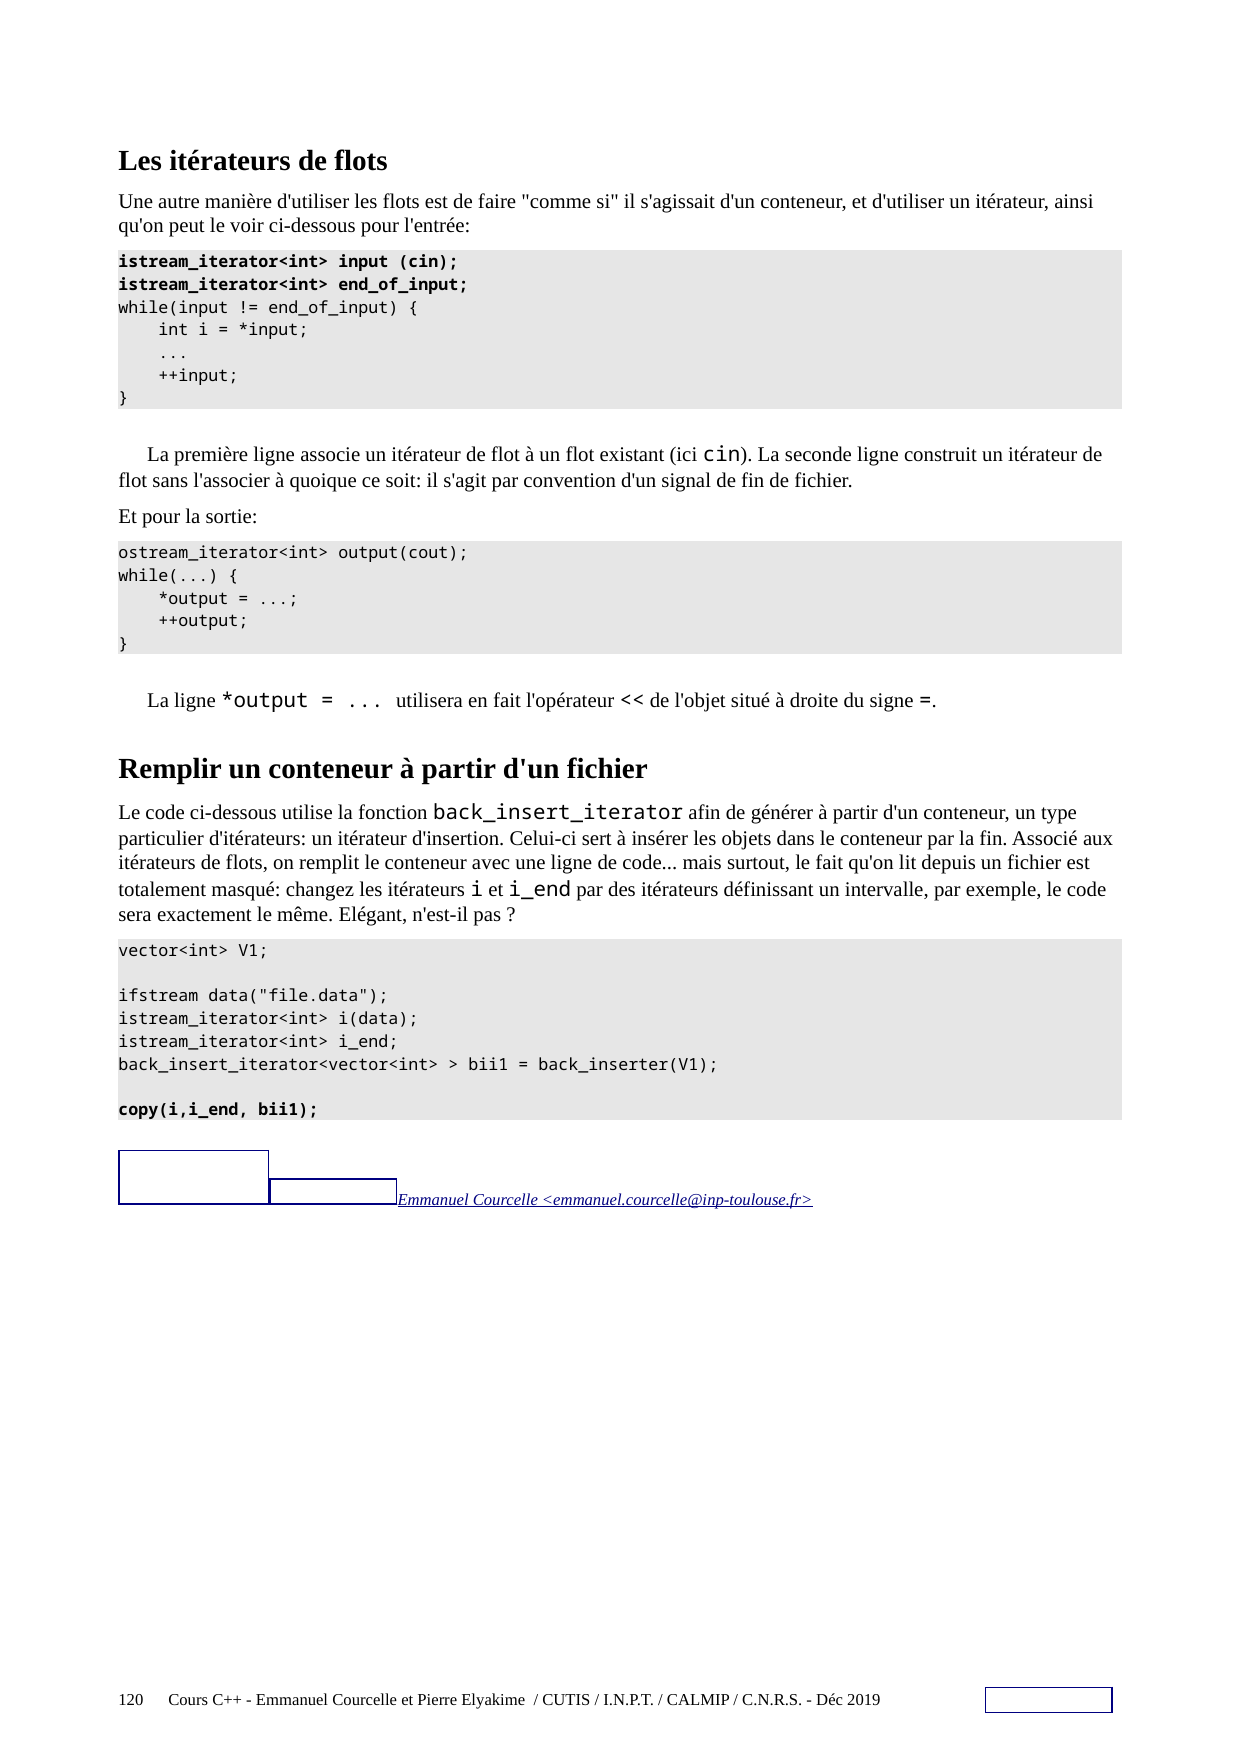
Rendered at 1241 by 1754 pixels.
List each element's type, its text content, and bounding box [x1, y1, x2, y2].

text ++output; [118, 609, 1122, 632]
text Une autre manière d'utiliser les flots est de faire "comme si" il s'agissait d'un conteneur, et d'utiliser un itérateur, ainsi qu'on peut le voir ci-dessous pour l'entrée: [118, 189, 1122, 237]
subtitle Les itérateurs de flots [118, 143, 1122, 177]
text while(...) { [118, 564, 1122, 586]
text } [118, 386, 1122, 409]
text istream_iterator<int> end_of_input; [118, 272, 1122, 295]
text istream_iterator<int> i(data); [118, 1007, 1122, 1029]
subtitle Remplir un conteneur à partir d'un fichier [118, 751, 1122, 784]
text int i = *input; [118, 318, 1122, 341]
text *output = ...; [118, 586, 1122, 609]
text while(input != end_of_input) { [118, 295, 1122, 318]
text istream_iterator<int> i_end; [118, 1029, 1122, 1052]
text ifstream data("file.data"); [118, 984, 1122, 1007]
text La première ligne associe un itérateur de flot à un flot existant (ici cin). La seconde ligne construit un itérateur de flot sans l'associer à quoique ce soit: il s'agit par convention d'un signal de fin de fichier. [118, 438, 1122, 492]
text copy(i,i_end, bii1); [118, 1098, 1122, 1120]
text ostream_iterator<int> output(cout); [118, 541, 1122, 564]
text Le code ci-dessous utilise la fonction back_insert_iterator afin de générer à partir d'un conteneur, un type particulier d'itérateurs: un itérateur d'insertion. Celui-ci sert à insérer les objets dans le conteneur par la fin. Associé aux itérateurs de flots, on remplit le conteneur avec une ligne de code... mais surtout, le fait qu'on lit depuis un fichier est totalement masqué: changez les itérateurs i et i_end par des itérateurs définissant un intervalle, par exemple, le code sera exactement le même. Elégant, n'est-il pas ? [118, 797, 1122, 926]
text ... [118, 341, 1122, 363]
text back_insert_iterator<vector<int> > bii1 = back_inserter(V1); [118, 1052, 1122, 1075]
text ++input; [118, 363, 1122, 386]
text La ligne *output = ... utilisera en fait l'opérateur << de l'objet situé à droite du signe =. [118, 684, 1122, 713]
text } [118, 632, 1122, 654]
text istream_iterator<int> input (cin); [118, 250, 1122, 272]
text Emmanuel Courcelle <emmanuel.courcelle@inp-toulouse.fr> [118, 1150, 1122, 1208]
text Et pour la sortie: [118, 504, 1122, 528]
text vector<int> V1; [118, 939, 1122, 961]
